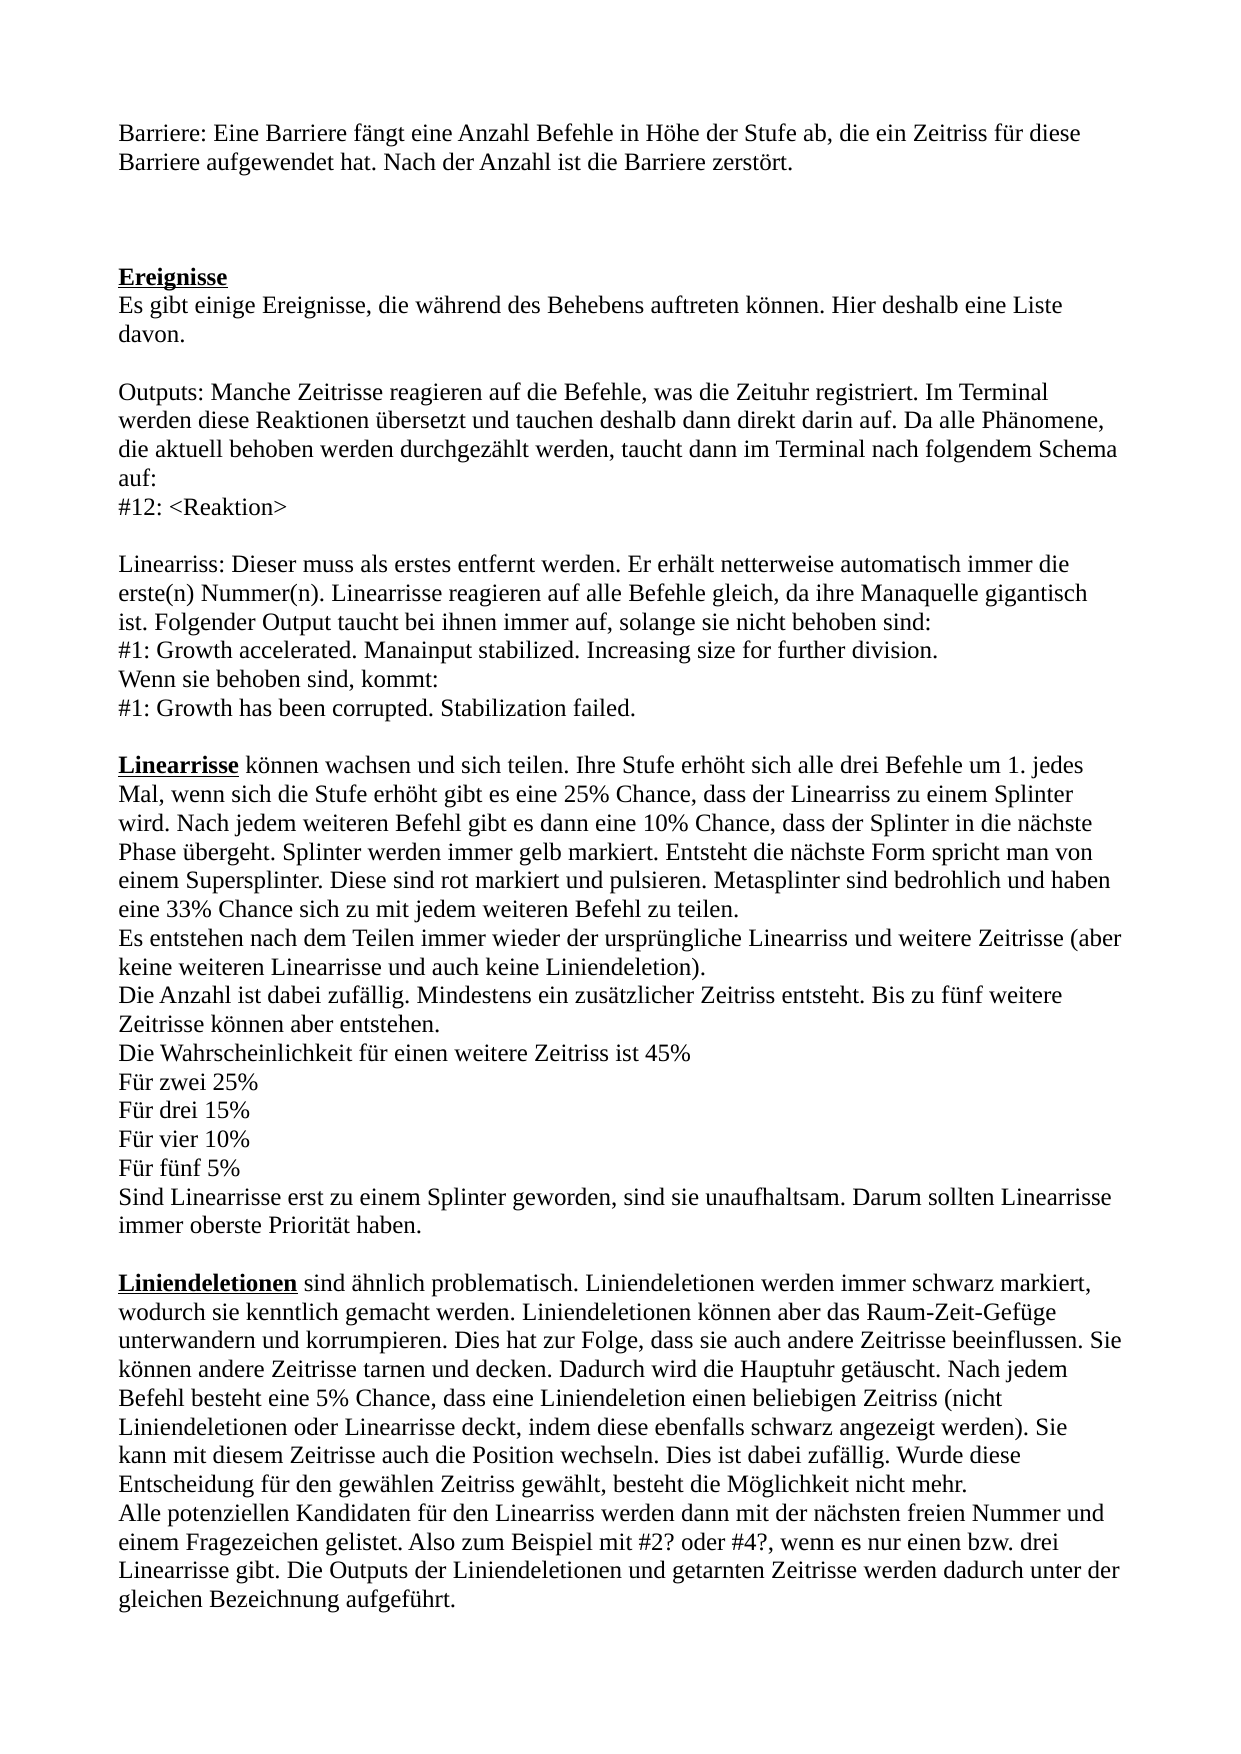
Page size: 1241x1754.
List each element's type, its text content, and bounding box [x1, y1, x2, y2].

text Für zwei 25% [118, 1067, 1122, 1096]
text Es gibt einige Ereignisse, die während des Behebens auftreten können. Hier deshalb eine Liste davon. Outputs: Manche Zeitrisse reagieren auf die Befehle, was die Zeituhr registriert. Im Terminal werden diese Reaktionen übersetzt und tauchen deshalb dann direkt darin auf. Da alle Phänomene, die aktuell behoben werden durchgezählt werden, taucht dann im Terminal nach folgendem Schema auf: #12: <Reaktion> Linearriss: Dieser muss als erstes entfernt werden. Er erhält netterweise automatisch immer die erste(n) Nummer(n). Linearrisse reagieren auf alle Befehle gleich, da ihre Manaquelle gigantisch ist. Folgender Output taucht bei ihnen immer auf, solange sie nicht behoben sind: [118, 291, 1122, 636]
text Barriere: Eine Barriere fängt eine Anzahl Befehle in Höhe der Stufe ab, die ein Zeitriss für diese Barriere aufgewendet hat. Nach der Anzahl ist die Barriere zerstört. Ereignisse [118, 118, 1122, 291]
text Für vier 10% Für fünf 5% Sind Linearrisse erst zu einem Splinter geworden, sind sie unaufhaltsam. Darum sollten Linearrisse immer oberste Priorität haben. [118, 1124, 1122, 1268]
text Die Anzahl ist dabei zufällig. Mindestens ein zusätzlicher Zeitriss entsteht. Bis zu fünf weitere Zeitrisse können aber entstehen. Die Wahrscheinlichkeit für einen weitere Zeitriss ist 45% [118, 981, 1122, 1067]
text #1: Growth accelerated. Manainput stabilized. Increasing size for further division. Wenn sie behoben sind, kommt: [118, 636, 1122, 693]
text Liniendeletionen sind ähnlich problematisch. Liniendeletionen werden immer schwarz markiert, wodurch sie kenntlich gemacht werden. Liniendeletionen können aber das Raum-Zeit-Gefüge unterwandern und korrumpieren. Dies hat zur Folge, dass sie auch andere Zeitrisse beeinflussen. Sie können andere Zeitrisse tarnen und decken. Dadurch wird die Hauptuhr getäuscht. Nach jedem Befehl besteht eine 5% Chance, dass eine Liniendeletion einen beliebigen Zeitriss (nicht Liniendeletionen oder Linearrisse deckt, indem diese ebenfalls schwarz angezeigt werden). Sie kann mit diesem Zeitrisse auch die Position wechseln. Dies ist dabei zufällig. Wurde diese Entscheidung für den gewählen Zeitriss gewählt, besteht die Möglichkeit nicht mehr. Alle potenziellen Kandidaten für den Linearriss werden dann mit der nächsten freien Nummer und einem Fragezeichen gelistet. Also zum Beispiel mit #2? oder #4?, wenn es nur einen bzw. drei Linearrisse gibt. Die Outputs der Liniendeletionen und getarnten Zeitrisse werden dadurch unter der gleichen Bezeichnung aufgeführt. [118, 1268, 1122, 1613]
text #1: Growth has been corrupted. Stabilization failed. Linearrisse können wachsen und sich teilen. Ihre Stufe erhöht sich alle drei Befehle um 1. jedes Mal, wenn sich die Stufe erhöht gibt es eine 25% Chance, dass der Linearriss zu einem Splinter wird. Nach jedem weiteren Befehl gibt es dann eine 10% Chance, dass der Splinter in die nächste Phase übergeht. Splinter werden immer gelb markiert. Entsteht die nächste Form spricht man von einem Supersplinter. Diese sind rot markiert und pulsieren. Metasplinter sind bedrohlich und haben eine 33% Chance sich zu mit jedem weiteren Befehl zu teilen. [118, 693, 1122, 923]
text Es entstehen nach dem Teilen immer wieder der ursprüngliche Linearriss und weitere Zeitrisse (aber keine weiteren Linearrisse und auch keine Liniendeletion). [118, 923, 1122, 981]
text Für drei 15% [118, 1096, 1122, 1124]
